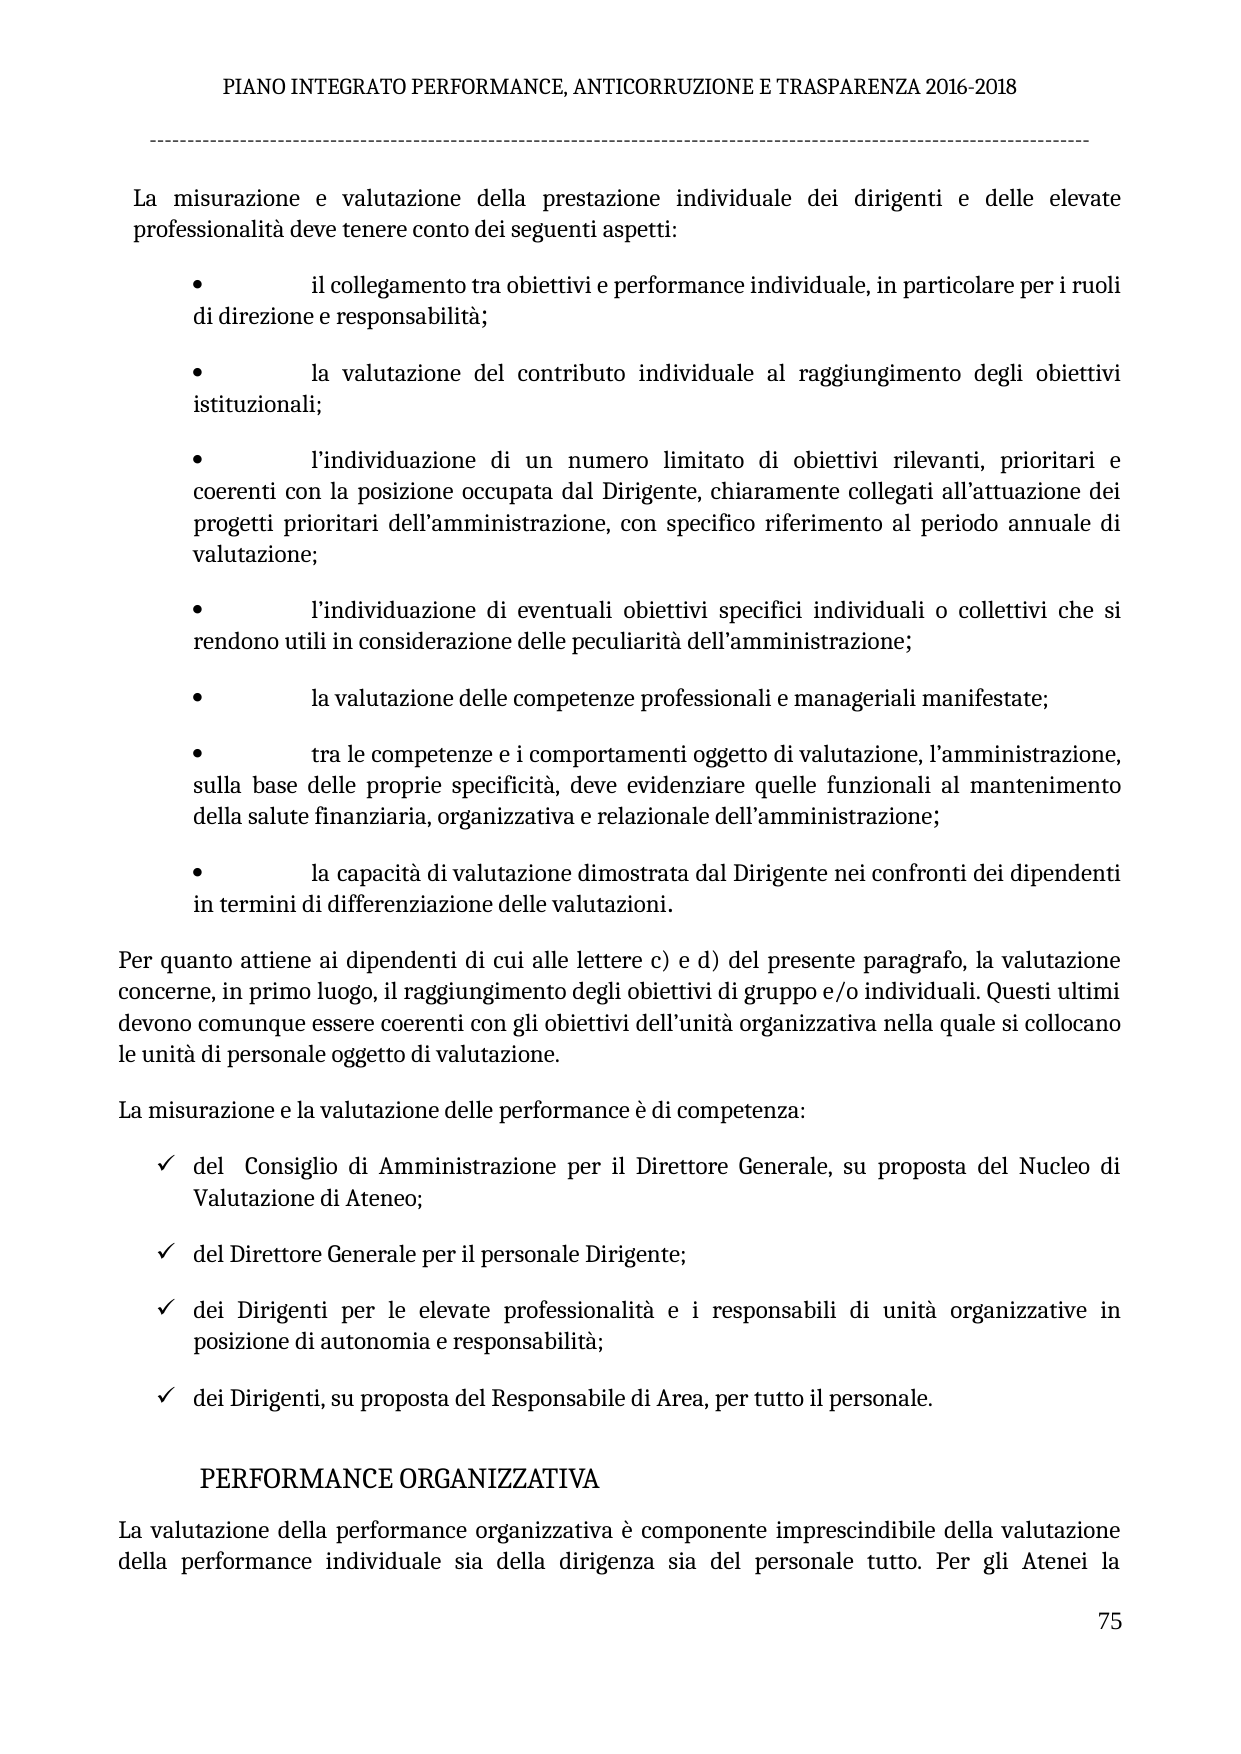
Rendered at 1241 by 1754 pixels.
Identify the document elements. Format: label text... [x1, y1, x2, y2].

list tra le competenze e i comportamenti oggetto di valutazione, l’amministrazione, sulla base delle proprie specificità, deve evidenziare quelle funzionali al mantenimento della salute finanziaria, organizzativa e relazionale dell’amministrazione; [193, 737, 1122, 831]
text La misurazione e valutazione della prestazione individuale dei dirigenti e delle elevate professionalità deve tenere conto dei seguenti aspetti: [133, 181, 1122, 243]
text La misurazione e la valutazione delle performance è di competenza: [118, 1093, 1122, 1125]
list dei Dirigenti, su proposta del Responsabile di Area, per tutto il personale. [156, 1381, 1122, 1412]
list del Direttore Generale per il personale Dirigente; [156, 1237, 1122, 1268]
text Per quanto attiene ai dipendenti di cui alle lettere c) e d) del presente paragrafo, la valutazione concerne, in primo luogo, il raggiungimento degli obiettivi di gruppo e/o individuali. Questi ultimi devono comunque essere coerenti con gli obiettivi dell’unità organizzativa nella quale si collocano le unità di personale oggetto di valutazione. [118, 943, 1122, 1068]
list la valutazione delle competenze professionali e manageriali manifestate; [193, 681, 1122, 712]
list dei Dirigenti per le elevate professionalità e i responsabili di unità organizzative in posizione di autonomia e responsabilità; [156, 1293, 1122, 1356]
list la capacità di valutazione dimostrata dal Dirigente nei confronti dei dipendenti in termini di differenziazione delle valutazioni. [193, 856, 1122, 918]
list l’individuazione di eventuali obiettivi specifici individuali o collettivi che si rendono utili in considerazione delle peculiarità dell’amministrazione; [193, 593, 1122, 656]
list il collegamento tra obiettivi e performance individuale, in particolare per i ruoli di direzione e responsabilità; [193, 268, 1122, 331]
text La valutazione della performance organizzativa è componente imprescindibile della valutazione della performance individuale sia della dirigenza sia del personale tutto. Per gli Atenei la [118, 1513, 1122, 1576]
list l’individuazione di un numero limitato di obiettivi rilevanti, prioritari e coerenti con la posizione occupata dal Dirigente, chiaramente collegati all’attuazione dei progetti prioritari dell’amministrazione, con specifico riferimento al periodo annuale di valutazione; [193, 443, 1122, 568]
subtitle PERFORMANCE ORGANIZZATIVA [193, 1462, 1122, 1496]
list la valutazione del contributo individuale al raggiungimento degli obiettivi istituzionali; [193, 356, 1122, 418]
list del Consiglio di Amministrazione per il Direttore Generale, su proposta del Nucleo di Valutazione di Ateneo; [156, 1150, 1122, 1212]
